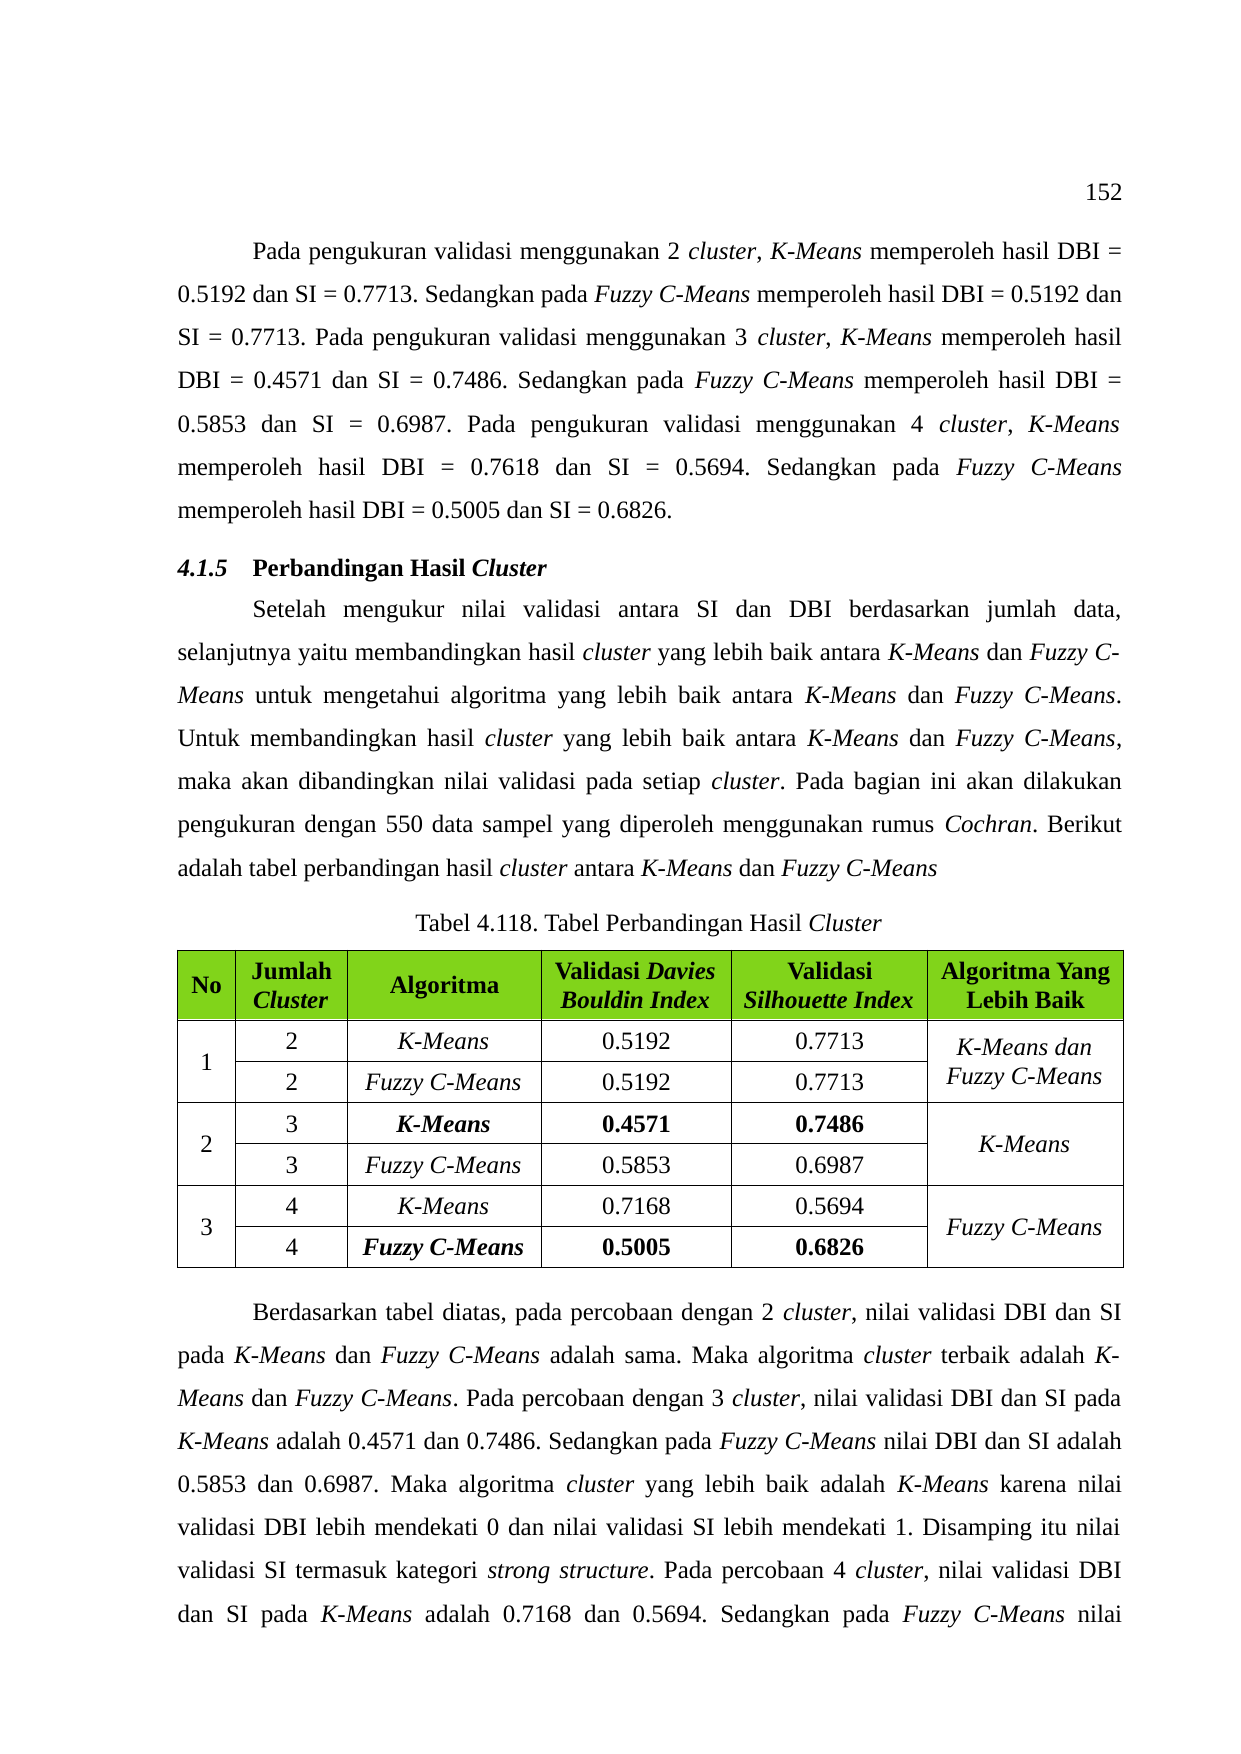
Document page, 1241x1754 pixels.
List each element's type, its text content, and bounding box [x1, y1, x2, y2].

table_cell 0.4571 [542, 1103, 731, 1143]
table_cell 3 [236, 1144, 347, 1184]
subtitle Perbandingan Hasil Cluster [177, 553, 1122, 581]
table_cell 2 [236, 1062, 347, 1102]
table_cell Fuzzy C-Means [348, 1062, 541, 1102]
table_header Algoritma [348, 951, 541, 1019]
table_cell 0.7168 [542, 1186, 731, 1226]
text Pada pengukuran validasi menggunakan 2 cluster, K-Means memperoleh hasil DBI = 0.5192 dan SI = 0.7713. Sedangkan pada Fuzzy C-Means memperoleh hasil DBI = 0.5192 dan SI = 0.7713. Pada pengukuran validasi menggunakan 3 cluster, K-Means memperoleh hasil DBI = 0.4571 dan SI = 0.7486. Sedangkan pada Fuzzy C-Means memperoleh hasil DBI = 0.5853 dan SI = 0.6987. Pada pengukuran validasi menggunakan 4 cluster, K-Means memperoleh hasil DBI = 0.7618 dan SI = 0.5694. Sedangkan pada Fuzzy C-Means memperoleh hasil DBI = 0.5005 dan SI = 0.6826. [177, 236, 1122, 524]
text Tabel 4.118. Tabel Perbandingan Hasil Cluster [177, 908, 1122, 937]
table_header Validasi Silhouette Index [732, 951, 927, 1019]
table_header Jumlah Cluster [236, 951, 347, 1019]
table_cell Fuzzy C-Means [348, 1144, 541, 1184]
table_cell 0.5694 [732, 1186, 927, 1226]
table_cell 4 [236, 1186, 347, 1226]
table_cell K-Means [928, 1103, 1123, 1184]
table_header No [178, 951, 235, 1019]
table_cell K-Means dan Fuzzy C-Means [928, 1021, 1123, 1102]
table_cell 4 [236, 1227, 347, 1267]
table_cell 0.5192 [542, 1021, 731, 1061]
table_cell Fuzzy C-Means [348, 1227, 541, 1267]
table_cell 2 [236, 1021, 347, 1061]
table_cell 0.5192 [542, 1062, 731, 1102]
table_cell 0.5853 [542, 1144, 731, 1184]
table_cell 2 [178, 1103, 235, 1184]
table_cell Fuzzy C-Means [928, 1186, 1123, 1267]
table_cell K-Means [348, 1103, 541, 1143]
table_cell 1 [178, 1021, 235, 1102]
table_cell 0.6826 [732, 1227, 927, 1267]
table_header Algoritma Yang Lebih Baik [928, 951, 1123, 1019]
text Berdasarkan tabel diatas, pada percobaan dengan 2 cluster, nilai validasi DBI dan SI pada K-Means dan Fuzzy C-Means adalah sama. Maka algoritma cluster terbaik adalah K-Means dan Fuzzy C-Means. Pada percobaan dengan 3 cluster, nilai validasi DBI dan SI pada K-Means adalah 0.4571 dan 0.7486. Sedangkan pada Fuzzy C-Means nilai DBI dan SI adalah 0.5853 dan 0.6987. Maka algoritma cluster yang lebih baik adalah K-Means karena nilai validasi DBI lebih mendekati 0 dan nilai validasi SI lebih mendekati 1. Disamping itu nilai validasi SI termasuk kategori strong structure. Pada percobaan 4 cluster, nilai validasi DBI dan SI pada K-Means adalah 0.7168 dan 0.5694. Sedangkan pada Fuzzy C-Means nilai [177, 1297, 1122, 1627]
table_cell 0.5005 [542, 1227, 731, 1267]
table_cell 0.7713 [732, 1021, 927, 1061]
table_cell 0.7713 [732, 1062, 927, 1102]
table_header Validasi Davies Bouldin Index [542, 951, 731, 1019]
text Setelah mengukur nilai validasi antara SI dan DBI berdasarkan jumlah data, selanjutnya yaitu membandingkan hasil cluster yang lebih baik antara K-Means dan Fuzzy C-Means untuk mengetahui algoritma yang lebih baik antara K-Means dan Fuzzy C-Means. Untuk membandingkan hasil cluster yang lebih baik antara K-Means dan Fuzzy C-Means, maka akan dibandingkan nilai validasi pada setiap cluster. Pada bagian ini akan dilakukan pengukuran dengan 550 data sampel yang diperoleh menggunakan rumus Cochran. Berikut adalah tabel perbandingan hasil cluster antara K-Means dan Fuzzy C-Means [177, 594, 1122, 881]
table_cell 3 [178, 1186, 235, 1267]
table_cell K-Means [348, 1021, 541, 1061]
table_cell 0.7486 [732, 1103, 927, 1143]
table_cell 3 [236, 1103, 347, 1143]
table_cell K-Means [348, 1186, 541, 1226]
table_cell 0.6987 [732, 1144, 927, 1184]
